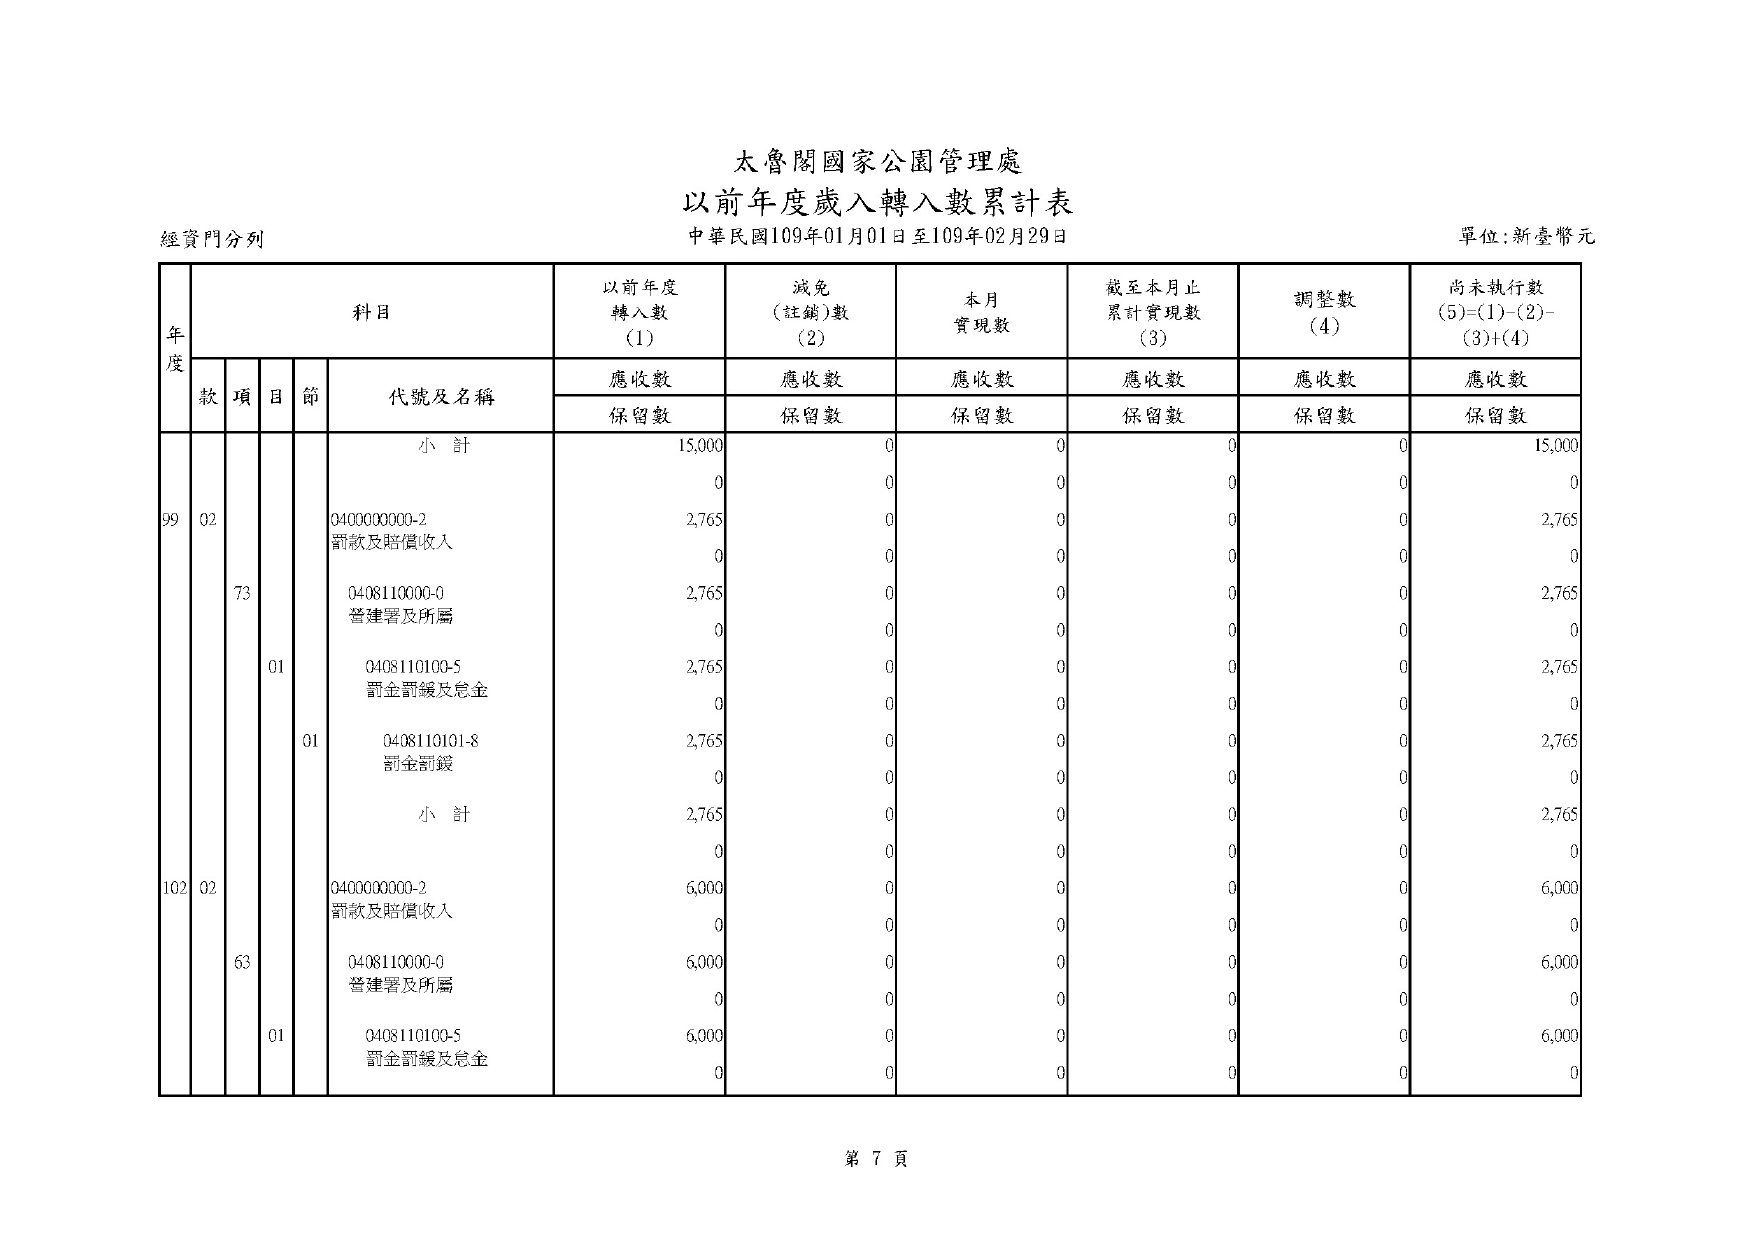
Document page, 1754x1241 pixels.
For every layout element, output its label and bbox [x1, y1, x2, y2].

picture [59, 59, 1695, 1216]
